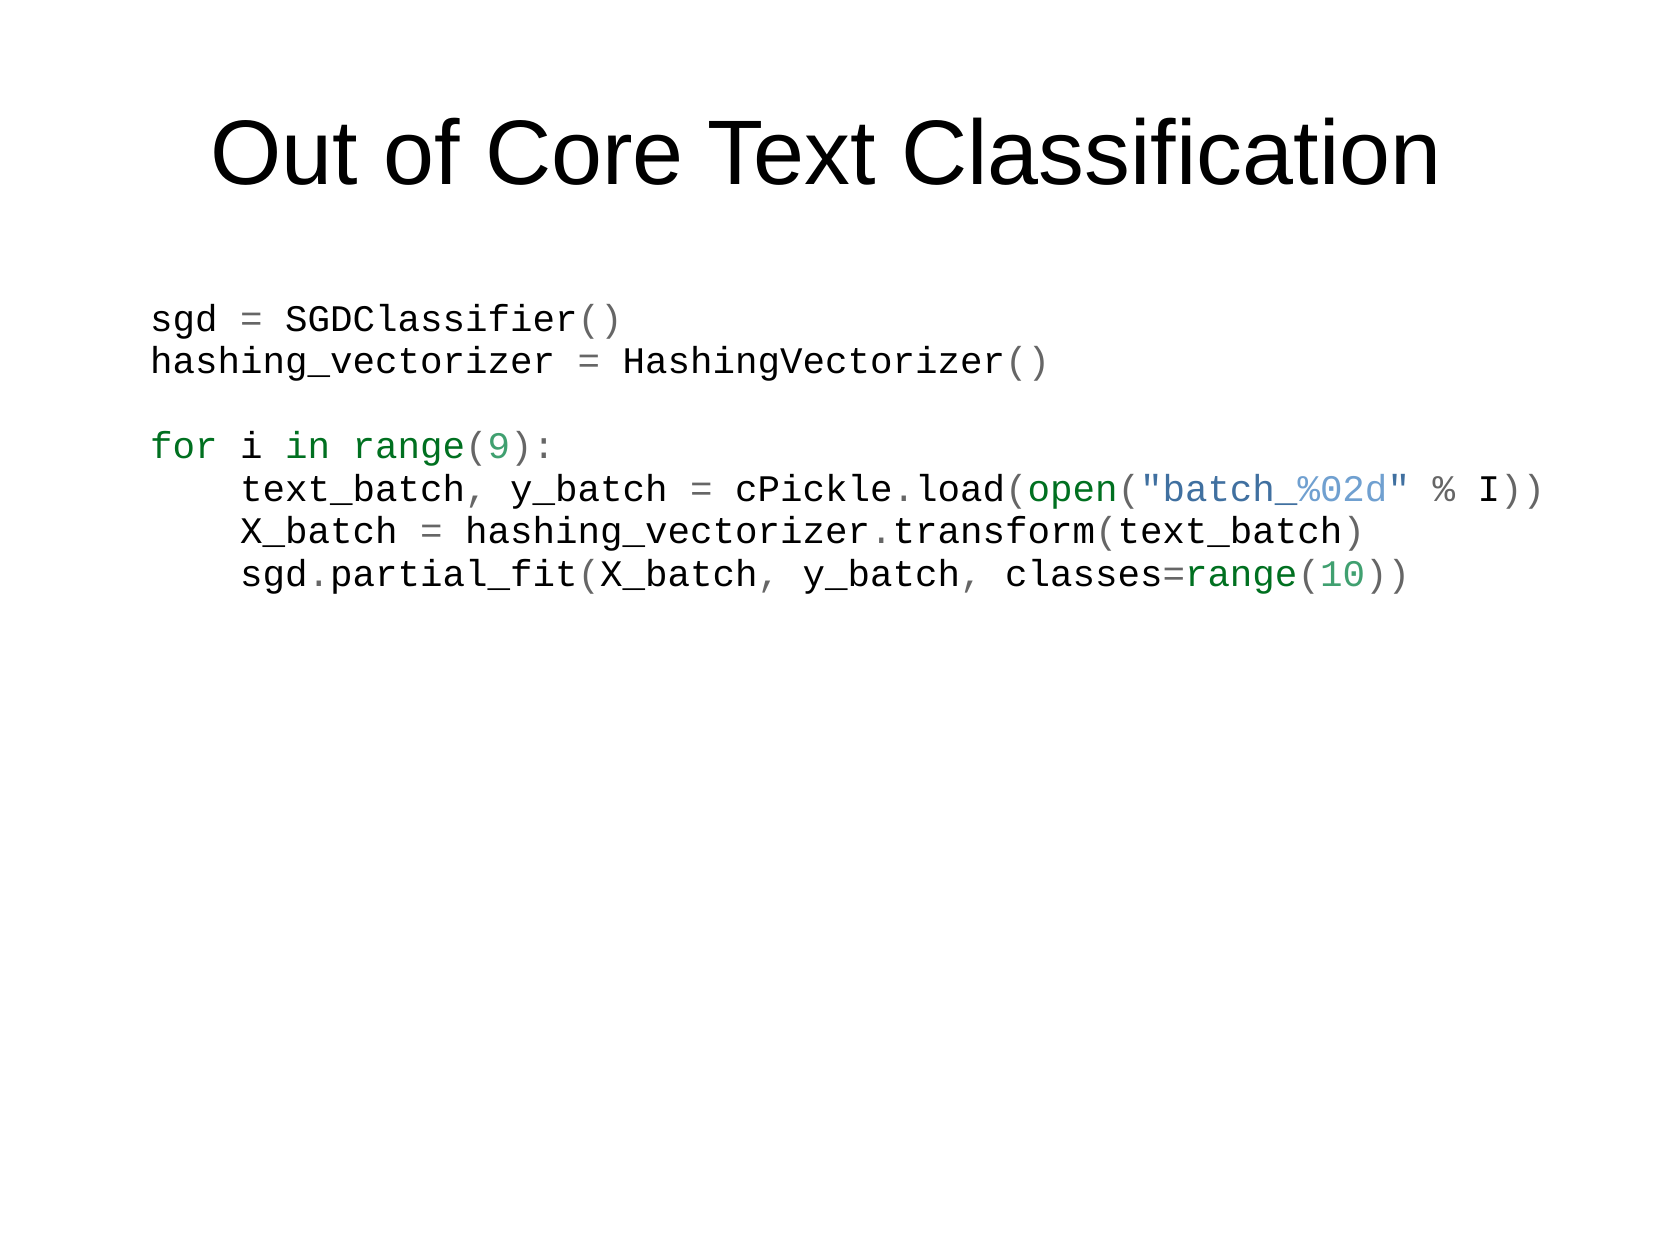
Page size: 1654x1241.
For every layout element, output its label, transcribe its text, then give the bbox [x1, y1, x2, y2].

text_box sgd = SGDClassifier() hashing_vectorizer = HashingVectorizer() for i in range(9): text_batch, y_batch = cPickle.load(open("batch_%02d" % I)) X_batch = hashing_vectorizer.transform(text_batch) sgd.partial_fit(X_batch, y_batch, classes=range(10)) [150, 300, 1582, 620]
title Out of Core Text Classification [82, 49, 1571, 257]
